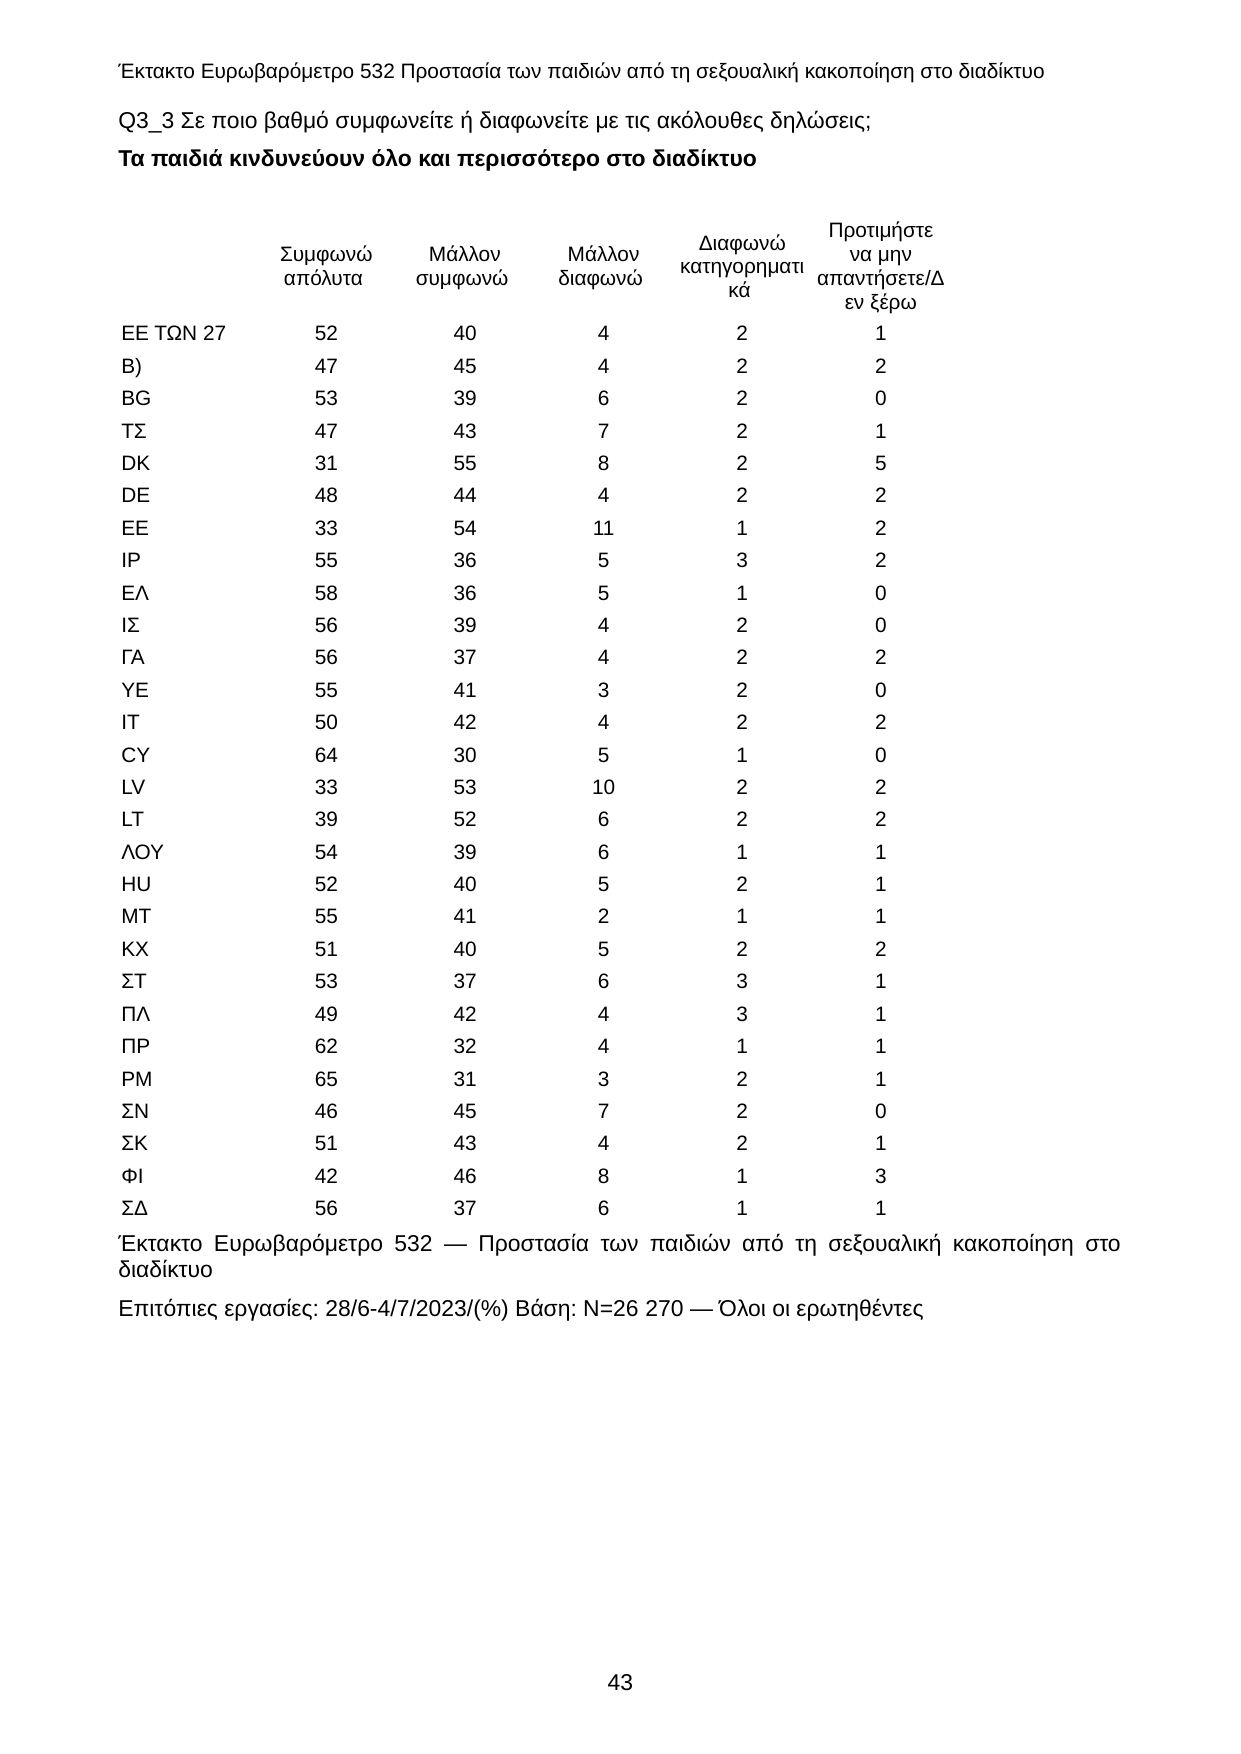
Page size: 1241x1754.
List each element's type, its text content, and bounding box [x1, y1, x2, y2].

table_cell 2 [673, 382, 811, 414]
table_cell 37 [395, 641, 534, 673]
table_cell 31 [257, 447, 395, 479]
table_cell 36 [395, 544, 534, 576]
table_cell 41 [395, 674, 534, 706]
table_cell 4 [534, 317, 673, 349]
table_cell 48 [257, 479, 395, 511]
table_cell 56 [257, 1192, 395, 1224]
table_cell ΥΕ [118, 674, 257, 706]
table_cell 2 [673, 350, 811, 382]
table_cell ΕΛ [118, 576, 257, 609]
table_cell 37 [395, 1192, 534, 1224]
table_cell 6 [534, 1192, 673, 1224]
table_cell 45 [395, 1095, 534, 1127]
table_cell 1 [811, 1030, 950, 1062]
table_header Μάλλον διαφωνώ [534, 215, 673, 317]
table_cell 33 [257, 771, 395, 803]
table_cell 52 [257, 317, 395, 349]
table_cell ΕΕ [118, 511, 257, 544]
table_cell 6 [534, 965, 673, 997]
table_cell 42 [395, 706, 534, 738]
table_cell 52 [395, 803, 534, 835]
table_cell 40 [395, 317, 534, 349]
table_cell 1 [673, 576, 811, 609]
table_cell 55 [395, 447, 534, 479]
table_cell 0 [811, 382, 950, 414]
table_cell HU [118, 868, 257, 900]
table_cell 2 [811, 933, 950, 965]
table_cell 56 [257, 609, 395, 641]
table_cell 3 [673, 998, 811, 1030]
table_header Προτιμήστε να μην απαντήσετε/Δεν ξέρω [811, 215, 950, 317]
table_cell 40 [395, 868, 534, 900]
table_cell 4 [534, 1030, 673, 1062]
table_cell 0 [811, 609, 950, 641]
table_cell ΦΙ [118, 1159, 257, 1192]
table_cell 0 [811, 674, 950, 706]
table_cell 2 [811, 641, 950, 673]
table_cell 47 [257, 414, 395, 447]
table_cell 39 [257, 803, 395, 835]
table_cell 50 [257, 706, 395, 738]
table_cell 53 [257, 382, 395, 414]
table_cell DE [118, 479, 257, 511]
table_cell 5 [534, 576, 673, 609]
table_cell 3 [673, 965, 811, 997]
text Q3_3 Σε ποιο βαθμό συμφωνείτε ή διαφωνείτε με τις ακόλουθες δηλώσεις; [118, 107, 1122, 133]
table_cell 2 [673, 479, 811, 511]
table_cell ΠΡ [118, 1030, 257, 1062]
table_cell 2 [673, 1095, 811, 1127]
table_cell 2 [673, 868, 811, 900]
table_cell 5 [811, 447, 950, 479]
table_cell 43 [395, 414, 534, 447]
table_cell 2 [673, 609, 811, 641]
table_cell 1 [811, 868, 950, 900]
table_cell 1 [811, 1062, 950, 1094]
table_cell 7 [534, 1095, 673, 1127]
table_cell 7 [534, 414, 673, 447]
table_cell 5 [534, 544, 673, 576]
table_cell 1 [673, 835, 811, 868]
table_cell ΠΛ [118, 998, 257, 1030]
table_cell 39 [395, 382, 534, 414]
table_cell 2 [811, 511, 950, 544]
table_cell 1 [811, 317, 950, 349]
table_cell 2 [673, 641, 811, 673]
table_cell 4 [534, 350, 673, 382]
table_cell 2 [673, 447, 811, 479]
table_cell 2 [673, 414, 811, 447]
table_cell 11 [534, 511, 673, 544]
table_cell 1 [811, 1192, 950, 1224]
table_cell 1 [673, 511, 811, 544]
table_cell DK [118, 447, 257, 479]
table_cell 2 [673, 771, 811, 803]
table_cell 2 [534, 900, 673, 933]
table_cell 3 [534, 1062, 673, 1094]
table_cell 54 [257, 835, 395, 868]
table_cell 2 [811, 803, 950, 835]
table_cell BG [118, 382, 257, 414]
table_cell 5 [534, 868, 673, 900]
table_cell 56 [257, 641, 395, 673]
table_cell 1 [673, 1030, 811, 1062]
table_cell ΕΕ ΤΩΝ 27 [118, 317, 257, 349]
table_cell 42 [395, 998, 534, 1030]
table_cell 53 [257, 965, 395, 997]
table_cell 46 [257, 1095, 395, 1127]
table_cell 6 [534, 382, 673, 414]
table_cell 4 [534, 641, 673, 673]
table_cell 43 [395, 1127, 534, 1159]
table_cell 52 [257, 868, 395, 900]
table_cell 2 [673, 1062, 811, 1094]
table_cell ΣΝ [118, 1095, 257, 1127]
table_cell ΛΟΥ [118, 835, 257, 868]
table_cell 5 [534, 738, 673, 771]
table_cell 42 [257, 1159, 395, 1192]
table_cell 4 [534, 479, 673, 511]
table_cell 2 [673, 803, 811, 835]
table_cell 51 [257, 933, 395, 965]
table_cell 49 [257, 998, 395, 1030]
table_cell 62 [257, 1030, 395, 1062]
table_cell ΣΤ [118, 965, 257, 997]
table_cell 30 [395, 738, 534, 771]
table_cell 2 [673, 933, 811, 965]
table_cell 32 [395, 1030, 534, 1062]
table_cell 2 [673, 317, 811, 349]
table_cell 1 [673, 900, 811, 933]
table_cell 2 [673, 674, 811, 706]
table_cell 36 [395, 576, 534, 609]
table_cell IT [118, 706, 257, 738]
table_header Διαφωνώ κατηγορηματικά [673, 215, 811, 317]
table_cell 10 [534, 771, 673, 803]
table_cell 45 [395, 350, 534, 382]
table_cell 2 [811, 479, 950, 511]
table_cell Β) [118, 350, 257, 382]
table_cell 0 [811, 1095, 950, 1127]
table_cell 55 [257, 900, 395, 933]
table_cell 0 [811, 738, 950, 771]
table_cell 2 [811, 706, 950, 738]
table_cell 1 [811, 998, 950, 1030]
table_cell ΤΣ [118, 414, 257, 447]
table_cell 4 [534, 706, 673, 738]
table_cell 6 [534, 803, 673, 835]
table_cell 31 [395, 1062, 534, 1094]
table_cell ΣΔ [118, 1192, 257, 1224]
table_header [118, 215, 257, 317]
table_cell 40 [395, 933, 534, 965]
table_cell 1 [673, 1192, 811, 1224]
table_header Συμφωνώ απόλυτα [257, 215, 395, 317]
table_cell 39 [395, 609, 534, 641]
table_cell 0 [811, 576, 950, 609]
table_cell 4 [534, 1127, 673, 1159]
table_cell 2 [673, 706, 811, 738]
table_cell 6 [534, 835, 673, 868]
table_cell 4 [534, 998, 673, 1030]
table_cell 1 [811, 965, 950, 997]
table_cell 4 [534, 609, 673, 641]
table_cell 5 [534, 933, 673, 965]
table_cell 64 [257, 738, 395, 771]
table_cell 51 [257, 1127, 395, 1159]
table_cell 33 [257, 511, 395, 544]
table_cell ΙΡ [118, 544, 257, 576]
table_cell 41 [395, 900, 534, 933]
table_cell 1 [811, 835, 950, 868]
table_cell 3 [811, 1159, 950, 1192]
table_cell LT [118, 803, 257, 835]
table_cell 55 [257, 674, 395, 706]
table_cell 58 [257, 576, 395, 609]
table_cell 47 [257, 350, 395, 382]
table_cell 1 [811, 414, 950, 447]
table_cell ΣΚ [118, 1127, 257, 1159]
table_cell 44 [395, 479, 534, 511]
table_cell 2 [811, 350, 950, 382]
table_cell 2 [673, 1127, 811, 1159]
table_cell 1 [673, 738, 811, 771]
table_cell ΡΜ [118, 1062, 257, 1094]
table_cell ΜΤ [118, 900, 257, 933]
table_cell 8 [534, 447, 673, 479]
table_cell 2 [811, 771, 950, 803]
table_cell 1 [673, 1159, 811, 1192]
table_cell 8 [534, 1159, 673, 1192]
table_cell 3 [673, 544, 811, 576]
table_cell 2 [811, 544, 950, 576]
table_cell 53 [395, 771, 534, 803]
table_cell ΚΧ [118, 933, 257, 965]
table_cell 39 [395, 835, 534, 868]
text Επιτόπιες εργασίες: 28/6-4/7/2023/(%) Βάση: N=26 270 — Όλοι οι ερωτηθέντες [118, 1295, 1122, 1321]
table_cell 3 [534, 674, 673, 706]
table_cell 37 [395, 965, 534, 997]
table_header Μάλλον συμφωνώ [395, 215, 534, 317]
table_cell 46 [395, 1159, 534, 1192]
table_cell 54 [395, 511, 534, 544]
text Έκτακτο Ευρωβαρόμετρο 532 — Προστασία των παιδιών από τη σεξουαλική κακοποίηση στο διαδίκτυο [118, 1230, 1122, 1283]
table_cell 1 [811, 900, 950, 933]
table_cell ΓΑ [118, 641, 257, 673]
table_cell LV [118, 771, 257, 803]
table_cell 1 [811, 1127, 950, 1159]
table_cell CY [118, 738, 257, 771]
table_cell ΙΣ [118, 609, 257, 641]
table_cell 65 [257, 1062, 395, 1094]
text Τα παιδιά κινδυνεύουν όλο και περισσότερο στο διαδίκτυο [118, 145, 1122, 171]
table_cell 55 [257, 544, 395, 576]
